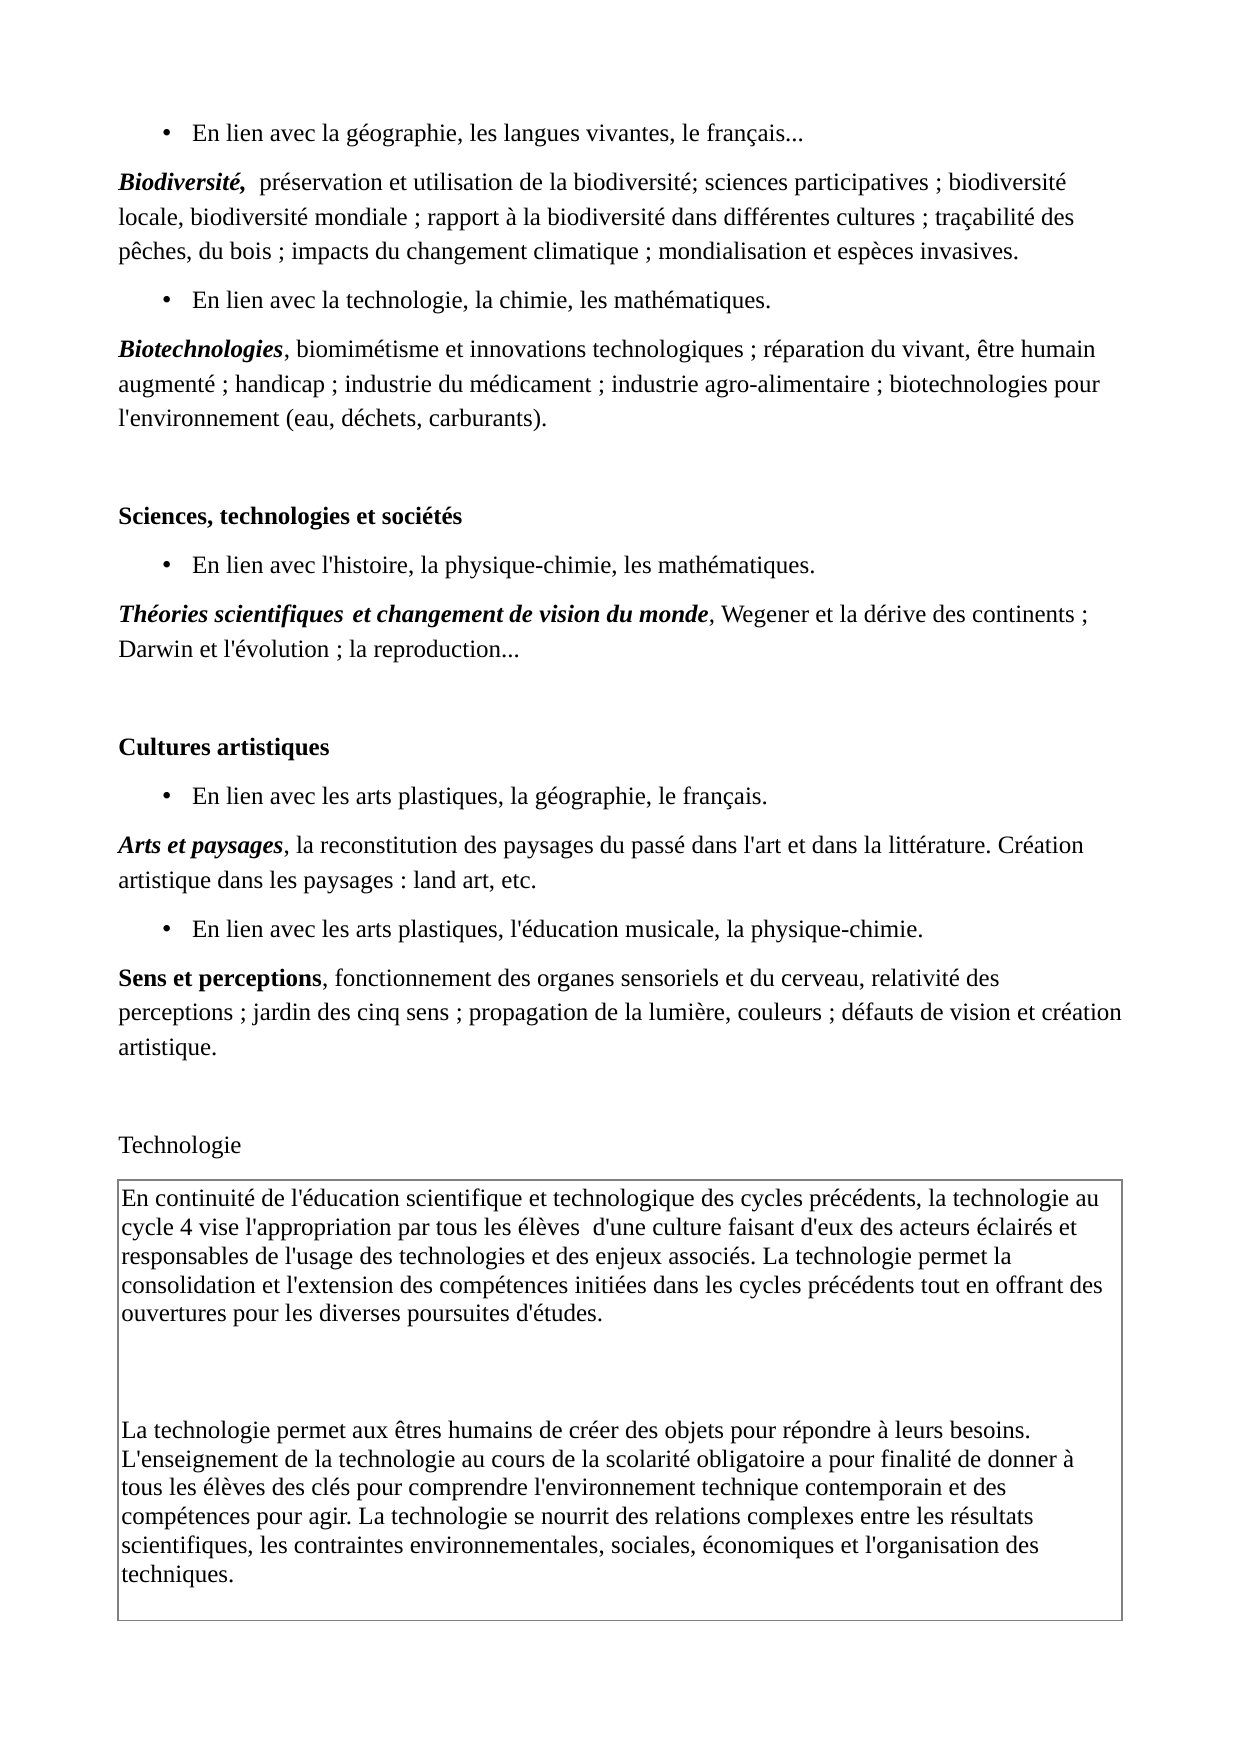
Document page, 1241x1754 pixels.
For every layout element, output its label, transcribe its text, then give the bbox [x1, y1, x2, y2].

list En lien avec les arts plastiques, la géographie, le français. [162, 781, 1122, 810]
list En lien avec l'histoire, la physique-chimie, les mathématiques. [162, 550, 1122, 579]
text Biotechnologies, biomimétisme et innovations technologiques ; réparation du vivant, être humain augmenté ; handicap ; industrie du médicament ; industrie agro-alimentaire ; biotechnologies pour l'environnement (eau, déchets, carburants). [118, 334, 1122, 432]
list En lien avec les arts plastiques, l'éducation musicale, la physique-chimie. [162, 914, 1122, 942]
text Cultures artistiques [118, 732, 1122, 761]
list En lien avec la technologie, la chimie, les mathématiques. [162, 285, 1122, 314]
table_header En continuité de l'éducation scientifique et technologique des cycles précédents, la technologie au cycle 4 vise l'appropriation par tous les élèves d'une culture faisant d'eux des acteurs éclairés et responsables de l'usage des technologies et des enjeux associés. La technologie permet la consolidation et l'extension des compétences initiées dans les cycles précédents tout en offrant des ouvertures pour les diverses poursuites d'études. La technologie permet aux êtres humains de créer des objets pour répondre à leurs besoins. L'enseignement de la technologie au cours de la scolarité obligatoire a pour finalité de donner à tous les élèves des clés pour comprendre l'environnement technique contemporain et des compétences pour agir. La technologie se nourrit des relations complexes entre les résultats scientifiques, les contraintes environnementales, sociales, économiques et l'organisation des techniques. [119, 1181, 1121, 1620]
text Biodiversité, préservation et utilisation de la biodiversité; sciences participatives ; biodiversité locale, biodiversité mondiale ; rapport à la biodiversité dans différentes cultures ; traçabilité des pêches, du bois ; impacts du changement climatique ; mondialisation et espèces invasives. [118, 167, 1122, 265]
text Technologie [118, 1130, 1122, 1159]
text Théories scientifiques et changement de vision du monde, Wegener et la dérive des continents ; Darwin et l'évolution ; la reproduction... [118, 599, 1122, 663]
text Sciences, technologies et sociétés [118, 501, 1122, 530]
text Sens et perceptions, fonctionnement des organes sensoriels et du cerveau, relativité des perceptions ; jardin des cinq sens ; propagation de la lumière, couleurs ; défauts de vision et création artistique. [118, 963, 1122, 1061]
list En lien avec la géographie, les langues vivantes, le français... [162, 118, 1122, 147]
text Arts et paysages, la reconstitution des paysages du passé dans l'art et dans la littérature. Création artistique dans les paysages : land art, etc. [118, 830, 1122, 893]
